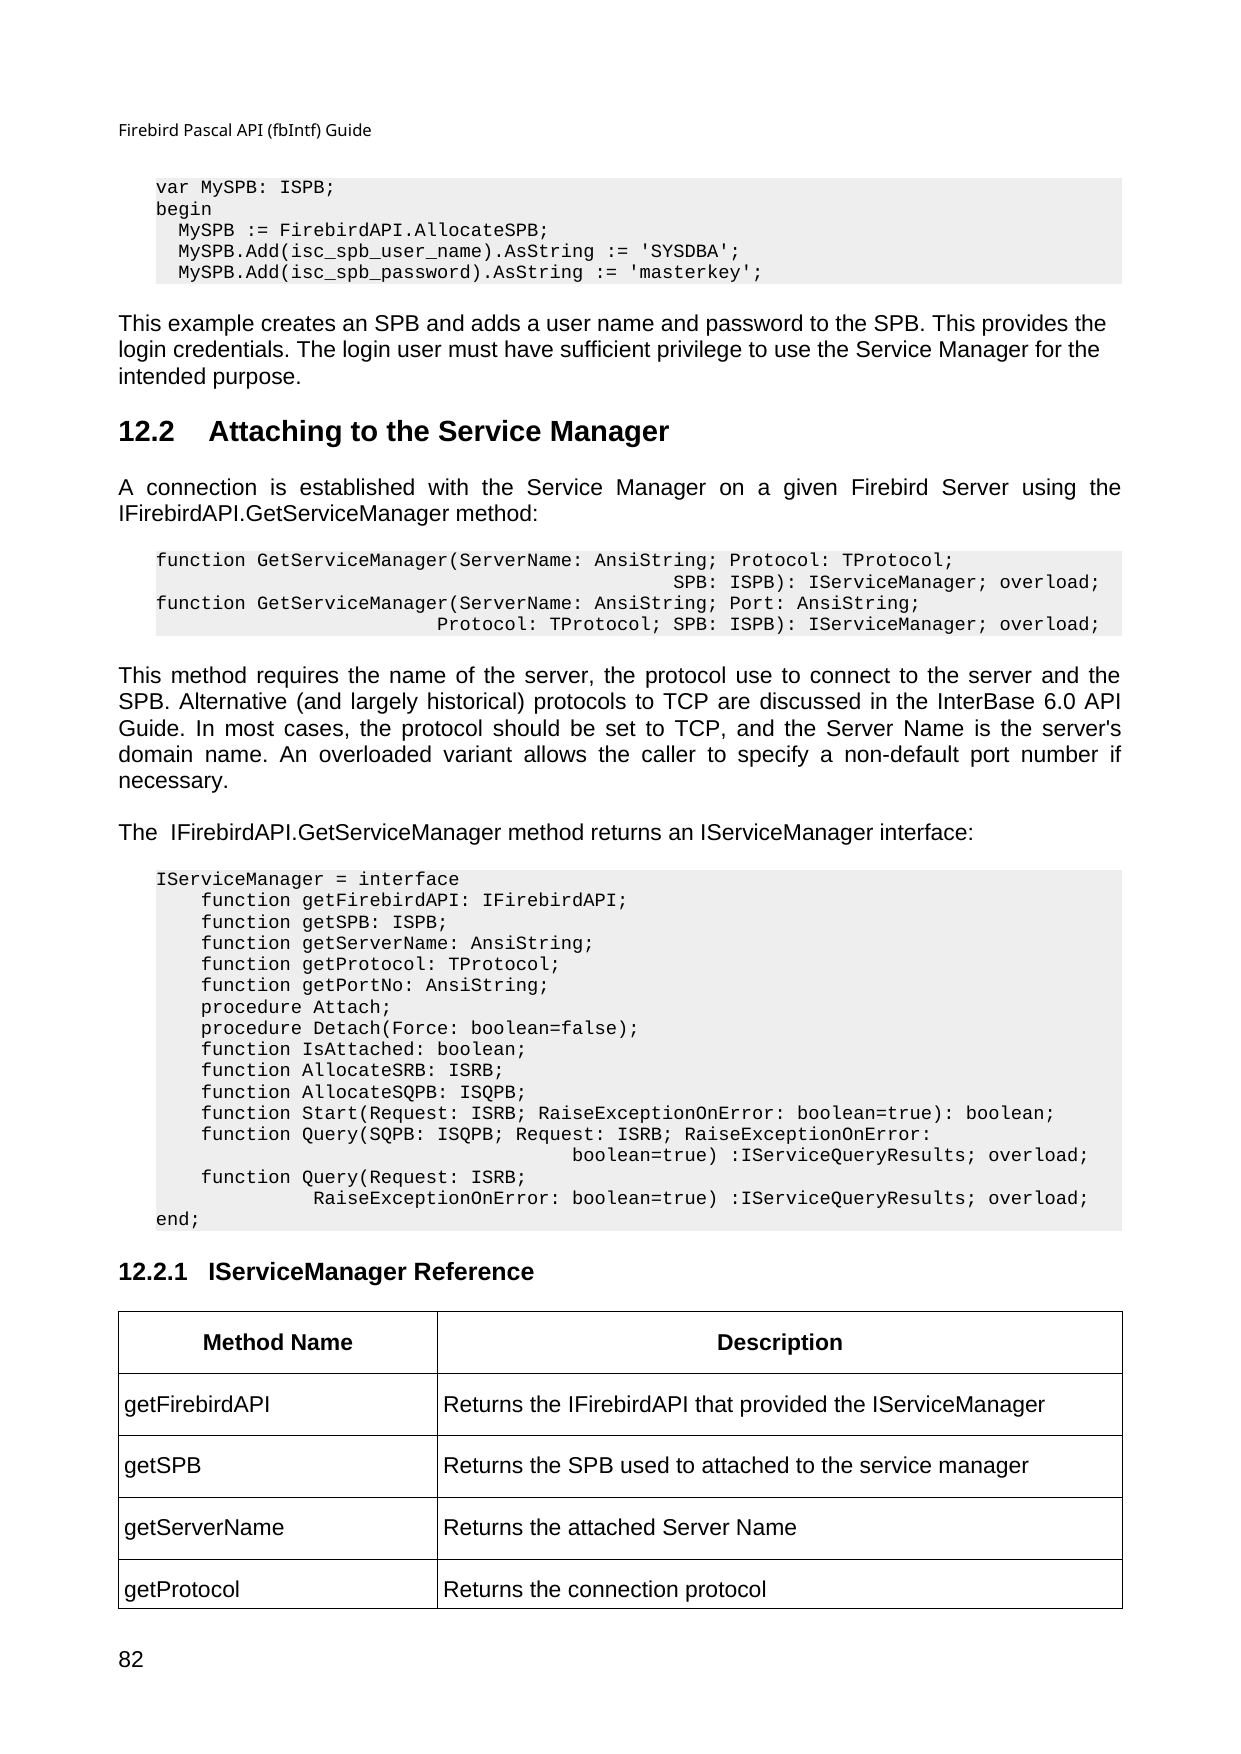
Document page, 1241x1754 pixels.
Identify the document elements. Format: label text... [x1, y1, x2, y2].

text This example creates an SPB and adds a user name and password to the SPB. This provides the login credentials. The login user must have sufficient privilege to use the Service Manager for the intended purpose. [118, 310, 1122, 389]
text end; [156, 1210, 1122, 1231]
table_cell getProtocol [119, 1560, 437, 1608]
text var MySPB: ISPB; [156, 178, 1122, 199]
subtitle IServiceManager Reference [118, 1257, 1122, 1285]
text MySPB.Add(isc_spb_password).AsString := 'masterkey'; [156, 263, 1122, 284]
text function getPortNo: AnsiString; [156, 976, 1122, 997]
table_cell Returns the connection protocol [438, 1560, 1122, 1608]
text function getSPB: ISPB; [156, 912, 1122, 934]
text function GetServiceManager(ServerName: AnsiString; Port: AnsiString; [156, 594, 1122, 615]
table_cell Returns the SPB used to attached to the service manager [438, 1436, 1122, 1497]
text Protocol: TProtocol; SPB: ISPB): IServiceManager; overload; [156, 615, 1122, 636]
table_cell getFirebirdAPI [119, 1374, 437, 1435]
text This method requires the name of the server, the protocol use to connect to the server and the SPB. Alternative (and largely historical) protocols to TCP are discussed in the InterBase 6.0 API Guide. In most cases, the protocol should be set to TCP, and the Server Name is the server's domain name. An overloaded variant allows the caller to specify a non-default port number if necessary. [118, 662, 1122, 793]
text function Query(Request: ISRB; [156, 1167, 1122, 1189]
text SPB: ISPB): IServiceManager; overload; [156, 572, 1122, 594]
table_cell Returns the IFirebirdAPI that provided the IServiceManager [438, 1374, 1122, 1435]
text function GetServiceManager(ServerName: AnsiString; Protocol: TProtocol; [156, 551, 1122, 572]
text function AllocateSRB: ISRB; [156, 1061, 1122, 1082]
table_header Description [438, 1312, 1122, 1373]
text IServiceManager = interface [156, 870, 1122, 891]
text function getProtocol: TProtocol; [156, 955, 1122, 976]
table_header Method Name [119, 1312, 437, 1373]
text function IsAttached: boolean; [156, 1040, 1122, 1061]
text begin [156, 199, 1122, 221]
subtitle Attaching to the Service Manager [118, 414, 1122, 448]
text RaiseExceptionOnError: boolean=true) :IServiceQueryResults; overload; [156, 1189, 1122, 1210]
table_cell getSPB [119, 1436, 437, 1497]
text MySPB := FirebirdAPI.AllocateSPB; [156, 221, 1122, 242]
table_cell Returns the attached Server Name [438, 1498, 1122, 1558]
text boolean=true) :IServiceQueryResults; overload; [156, 1146, 1122, 1167]
text procedure Attach; [156, 997, 1122, 1019]
text function getServerName: AnsiString; [156, 934, 1122, 955]
text procedure Detach(Force: boolean=false); [156, 1019, 1122, 1040]
text function AllocateSQPB: ISQPB; [156, 1082, 1122, 1104]
table_cell getServerName [119, 1498, 437, 1558]
text MySPB.Add(isc_spb_user_name).AsString := 'SYSDBA'; [156, 242, 1122, 263]
text The IFirebirdAPI.GetServiceManager method returns an IServiceManager interface: [118, 818, 1122, 845]
text A connection is established with the Service Manager on a given Firebird Server using the IFirebirdAPI.GetServiceManager method: [118, 473, 1122, 526]
text function Start(Request: ISRB; RaiseExceptionOnError: boolean=true): boolean; [156, 1104, 1122, 1125]
text function Query(SQPB: ISQPB; Request: ISRB; RaiseExceptionOnError: [156, 1125, 1122, 1146]
text function getFirebirdAPI: IFirebirdAPI; [156, 891, 1122, 912]
